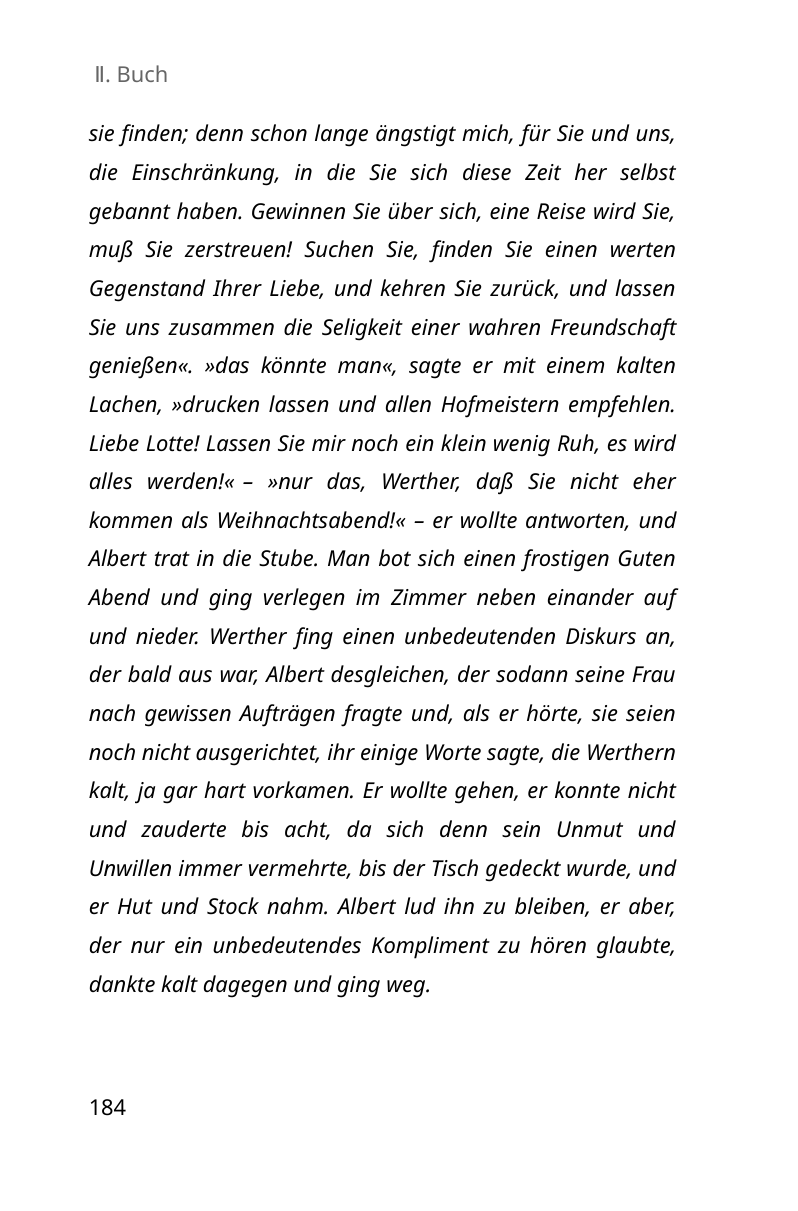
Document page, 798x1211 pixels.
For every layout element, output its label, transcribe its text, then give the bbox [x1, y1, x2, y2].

text sie finden; denn schon lange ängstigt mich, für Sie und uns, die Einschränkung, in die Sie sich diese Zeit her selbst gebannt haben. Gewinnen Sie über sich, eine Reise wird Sie, muß Sie zerstreuen! Suchen Sie, finden Sie einen werten Gegenstand Ihrer Liebe, und kehren Sie zurück, und lassen Sie uns zusammen die Seligkeit einer wahren Freundschaft genießen«. »das könnte man«, sagte er mit einem kalten Lachen, »drucken lassen und allen Hofmeistern empfehlen. Liebe Lotte! Lassen Sie mir noch ein klein wenig Ruh, es wird alles werden!« – »nur das, Werther, daß Sie nicht eher kommen als Weihnachtsabend!« – er wollte antworten, und Albert trat in die Stube. Man bot sich einen frostigen Guten Abend und ging verlegen im Zimmer neben einander auf und nieder. Werther fing einen unbedeutenden Diskurs an, der bald aus war, Albert desgleichen, der sodann seine Frau nach gewissen Aufträgen fragte und, als er hörte, sie seien noch nicht ausgerichtet, ihr einige Worte sagte, die Werthern kalt, ja gar hart vorkamen. Er wollte gehen, er konnte nicht und zauderte bis acht, da sich denn sein Unmut und Unwillen immer vermehrte, bis der Tisch gedeckt wurde, und er Hut und Stock nahm. Albert lud ihn zu bleiben, er aber, der nur ein unbedeutendes Kompliment zu hören glaubte, dankte kalt dagegen und ging weg. [88, 118, 679, 998]
